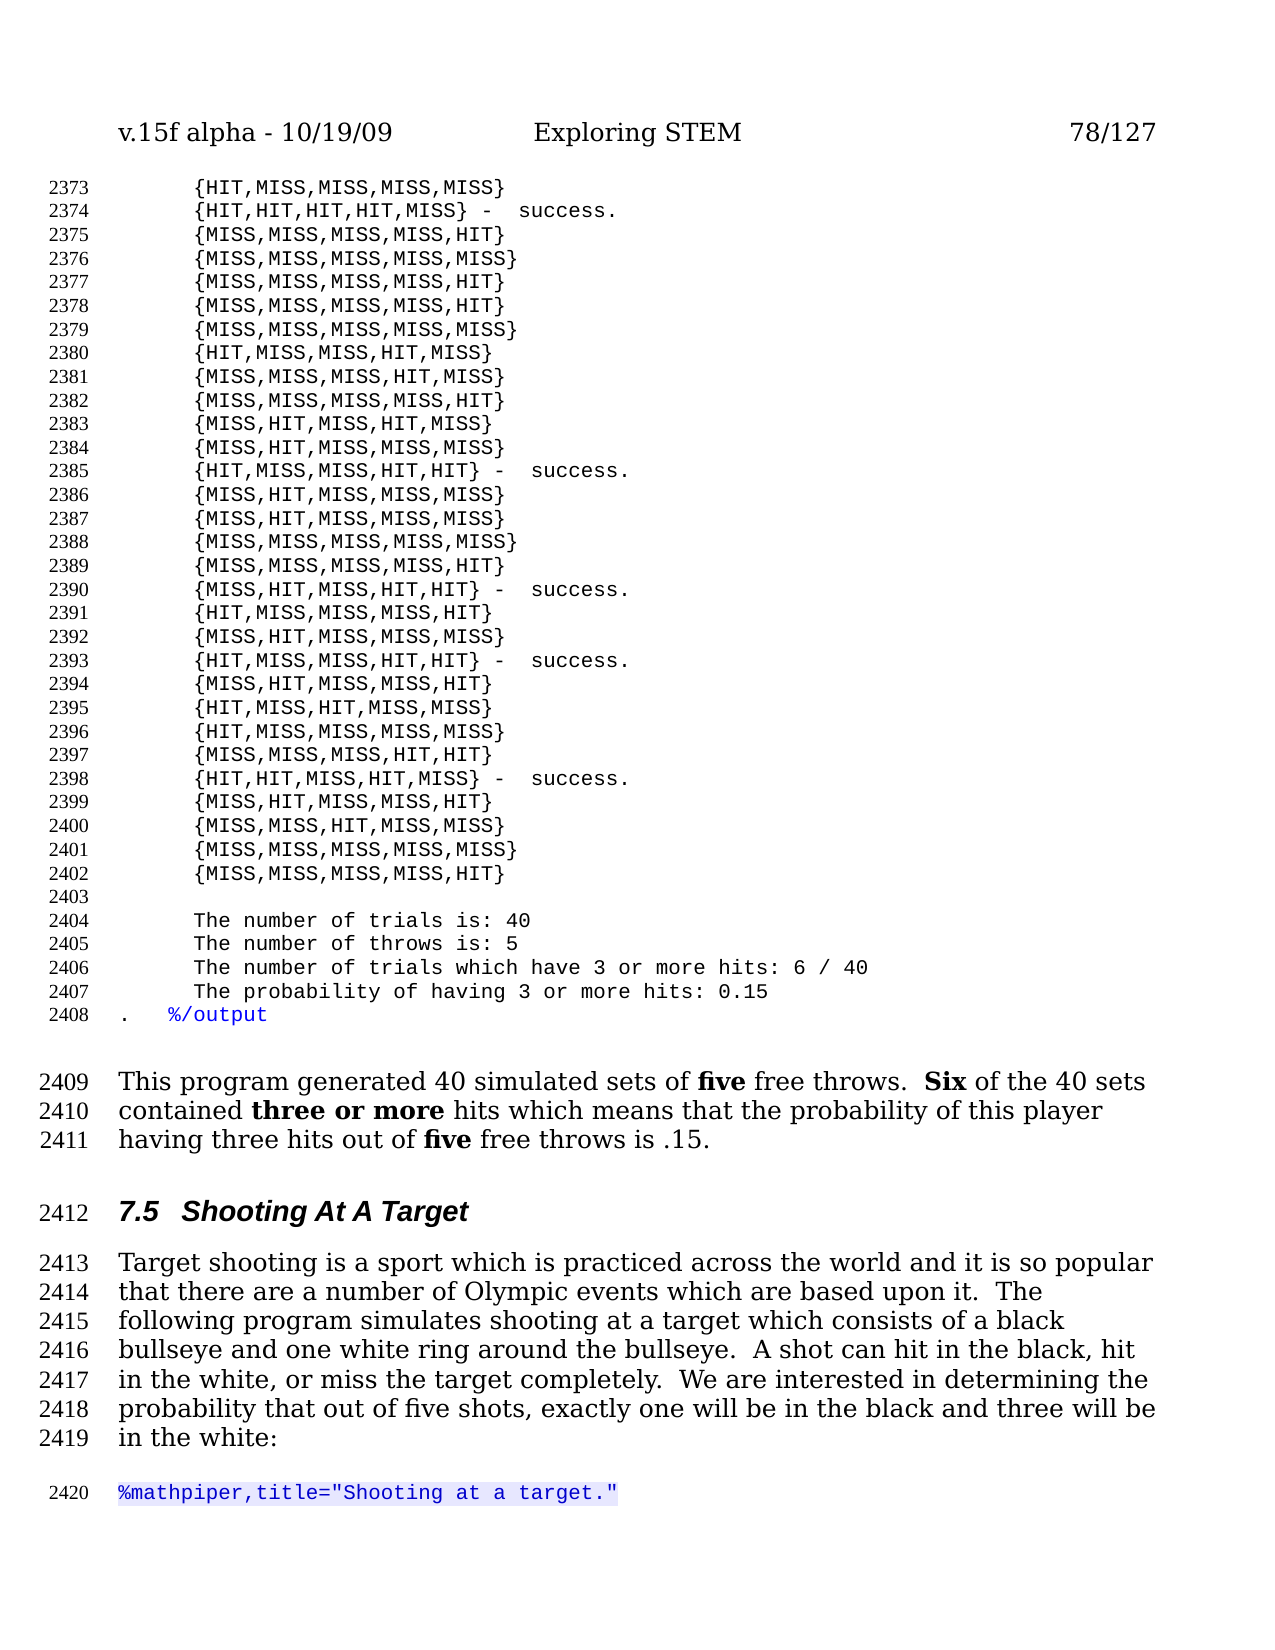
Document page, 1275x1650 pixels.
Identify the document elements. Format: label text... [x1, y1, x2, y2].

text {HIT,MISS,MISS,HIT,MISS} [118, 342, 1157, 366]
text {MISS,HIT,MISS,MISS,HIT} [118, 792, 1157, 815]
text {MISS,MISS,MISS,MISS,MISS} [118, 531, 1157, 555]
text {MISS,MISS,MISS,MISS,MISS} [118, 248, 1157, 271]
text {MISS,MISS,MISS,MISS,HIT} [118, 224, 1157, 248]
text The number of trials which have 3 or more hits: 6 / 40 [118, 957, 1157, 981]
text The number of trials is: 40 [118, 910, 1157, 933]
text {MISS,HIT,MISS,MISS,MISS} [118, 626, 1157, 650]
text {HIT,MISS,MISS,HIT,HIT} - success. [118, 650, 1157, 673]
text {MISS,HIT,MISS,HIT,HIT} - success. [118, 579, 1157, 602]
text . %/output [118, 1004, 1157, 1028]
text The probability of having 3 or more hits: 0.15 [118, 981, 1157, 1004]
text {HIT,MISS,MISS,MISS,MISS} [118, 177, 1157, 200]
text {MISS,MISS,MISS,HIT,HIT} [118, 744, 1157, 768]
text This program generated 40 simulated sets of five free throws. Six of the 40 sets contained three or more hits which means that the probability of this player having three hits out of five free throws is .15. [118, 1066, 1157, 1154]
text {MISS,MISS,MISS,MISS,HIT} [118, 271, 1157, 295]
text {HIT,HIT,HIT,HIT,MISS} - success. [118, 200, 1157, 224]
text {MISS,MISS,MISS,HIT,MISS} [118, 366, 1157, 389]
text {HIT,MISS,MISS,MISS,MISS} [118, 721, 1157, 744]
text {MISS,HIT,MISS,MISS,HIT} [118, 673, 1157, 697]
text %mathpiper,title="Shooting at a target." [118, 1482, 1157, 1506]
text {MISS,MISS,MISS,MISS,HIT} [118, 295, 1157, 319]
text {MISS,MISS,HIT,MISS,MISS} [118, 815, 1157, 839]
text {HIT,MISS,MISS,HIT,HIT} - success. [118, 461, 1157, 484]
text {MISS,MISS,MISS,MISS,HIT} [118, 862, 1157, 886]
text {MISS,MISS,MISS,MISS,MISS} [118, 839, 1157, 862]
text Target shooting is a sport which is practiced across the world and it is so popular that there are a number of Olympic events which are based upon it. The following program simulates shooting at a target which consists of a black bullseye and one white ring around the bullseye. A shot can hit in the black, hit in the white, or miss the target completely. We are interested in determining the probability that out of five shots, exactly one will be in the black and three will be in the white: [118, 1248, 1157, 1452]
text {MISS,HIT,MISS,MISS,MISS} [118, 508, 1157, 531]
text {HIT,MISS,HIT,MISS,MISS} [118, 697, 1157, 721]
text {MISS,HIT,MISS,HIT,MISS} [118, 413, 1157, 437]
text {MISS,MISS,MISS,MISS,HIT} [118, 555, 1157, 579]
text {MISS,HIT,MISS,MISS,MISS} [118, 437, 1157, 461]
text {MISS,MISS,MISS,MISS,HIT} [118, 389, 1157, 413]
text {MISS,HIT,MISS,MISS,MISS} [118, 484, 1157, 508]
text {HIT,HIT,MISS,HIT,MISS} - success. [118, 768, 1157, 792]
text The number of throws is: 5 [118, 933, 1157, 957]
subtitle Shooting At A Target [118, 1194, 1157, 1227]
text {HIT,MISS,MISS,MISS,HIT} [118, 602, 1157, 626]
text {MISS,MISS,MISS,MISS,MISS} [118, 319, 1157, 342]
